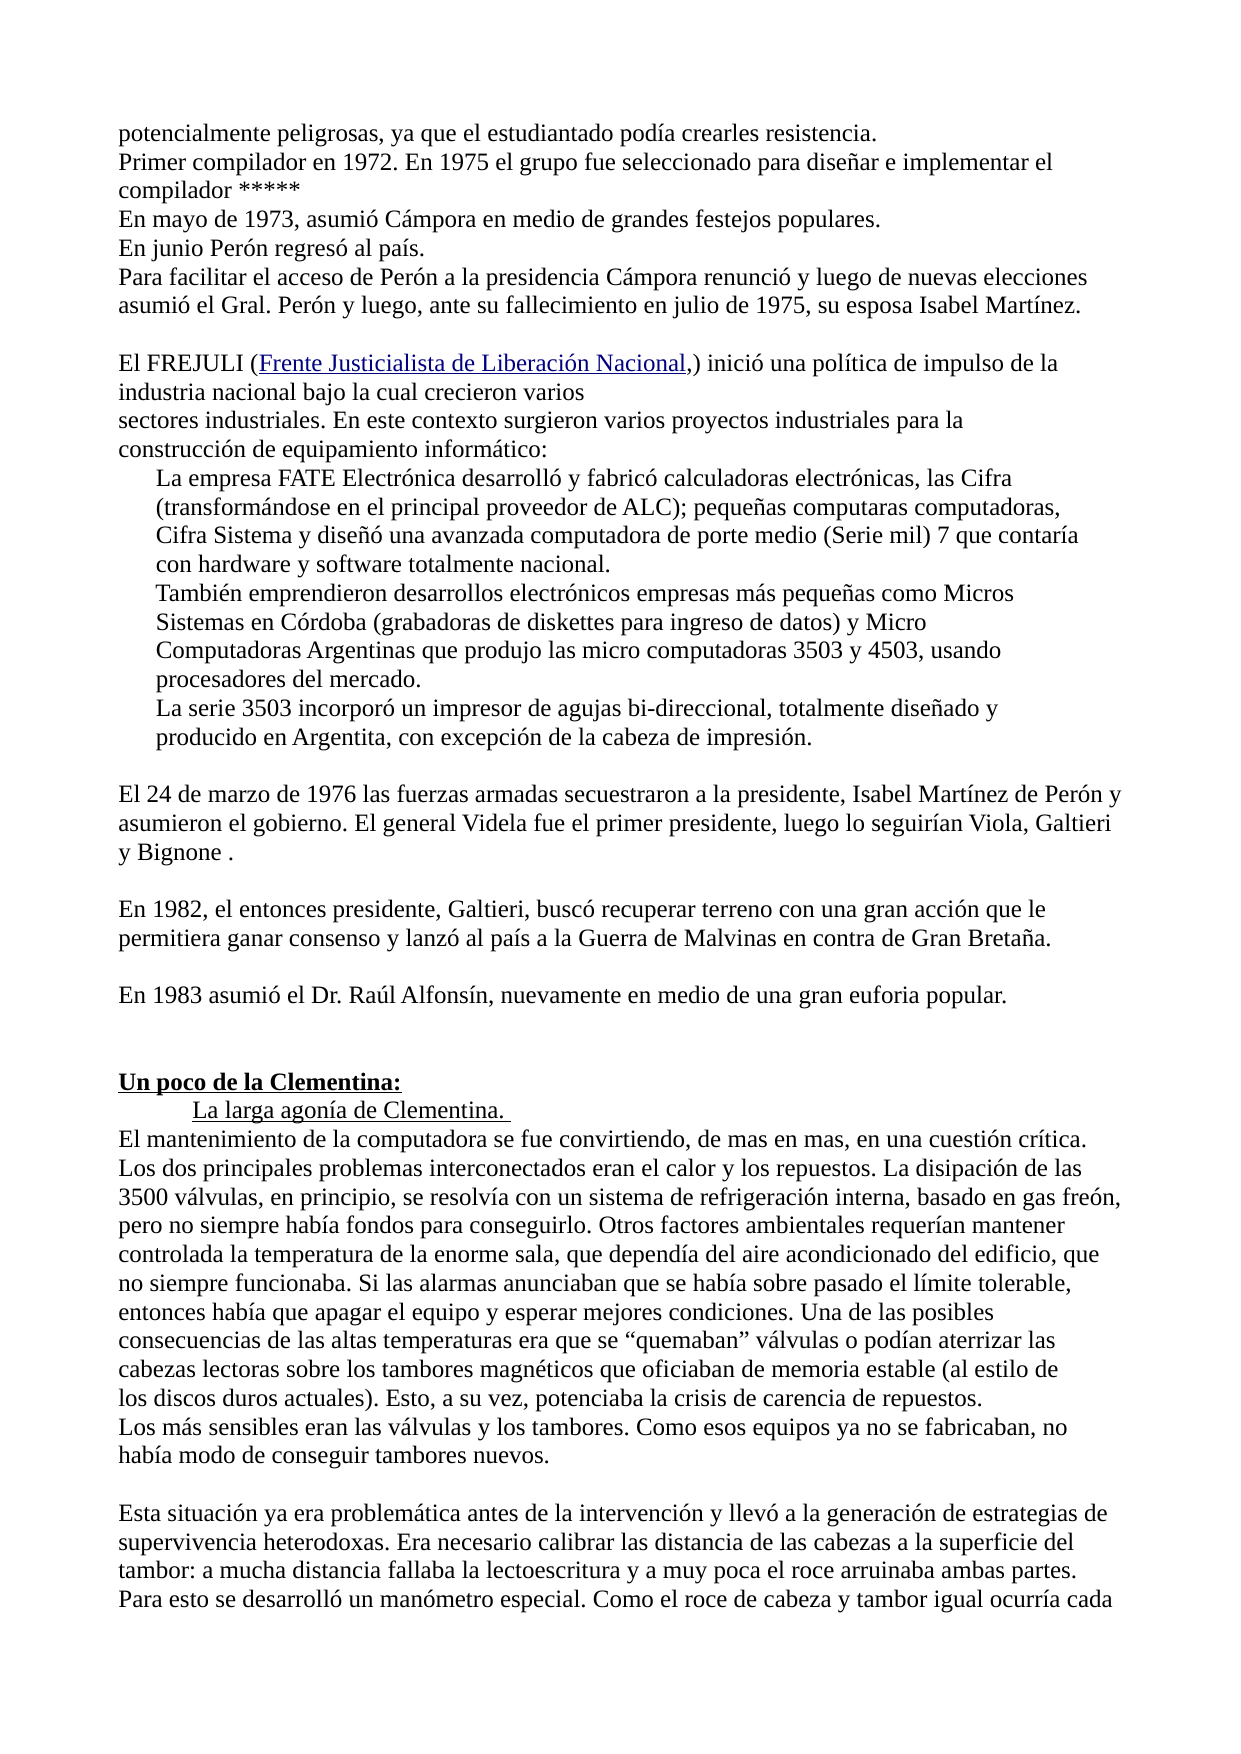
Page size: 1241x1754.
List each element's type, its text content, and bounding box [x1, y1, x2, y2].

text En 1983 asumió el Dr. Raúl Alfonsín, nuevamente en medio de una gran euforia popular. [118, 981, 1122, 1009]
text procesadores del mercado. [118, 664, 1122, 693]
text También emprendieron desarrollos electrónicos empresas más pequeñas como Micros [118, 578, 1122, 607]
text Para facilitar el acceso de Perón a la presidencia Cámpora renunció y luego de nuevas elecciones asumió el Gral. Perón y luego, ante su fallecimiento en julio de 1975, su esposa Isabel Martínez. [118, 262, 1122, 319]
text Cifra Sistema y diseñó una avanzada computadora de porte medio (Serie mil) 7 que contaría [118, 521, 1122, 549]
text Esta situación ya era problemática antes de la intervención y llevó a la generación de estrategias de [118, 1498, 1122, 1527]
text Los dos principales problemas interconectados eran el calor y los repuestos. La disipación de las 3500 válvulas, en principio, se resolvía con un sistema de refrigeración interna, basado en gas freón, pero no siempre había fondos para conseguirlo. Otros factores ambientales requerían mantener controlada la temperatura de la enorme sala, que dependía del aire acondicionado del edificio, que no siempre funcionaba. Si las alarmas anunciaban que se había sobre pasado el límite tolerable, entonces había que apagar el equipo y esperar mejores condiciones. Una de las posibles consecuencias de las altas temperaturas era que se “quemaban” válvulas o podían aterrizar las cabezas lectoras sobre los tambores magnéticos que oficiaban de memoria estable (al estilo de [118, 1153, 1122, 1383]
text En 1982, el entonces presidente, Galtieri, buscó recuperar terreno con una gran acción que le permitiera ganar consenso y lanzó al país a la Guerra de Malvinas en contra de Gran Bretaña. [118, 894, 1122, 952]
text La empresa FATE Electrónica desarrolló y fabricó calculadoras electrónicas, las Cifra [118, 463, 1122, 492]
text El 24 de marzo de 1976 las fuerzas armadas secuestraron a la presidente, Isabel Martínez de Perón y asumieron el gobierno. El general Videla fue el primer presidente, luego lo seguirían Viola, Galtieri y Bignone . [118, 779, 1122, 866]
text producido en Argentita, con excepción de la cabeza de impresión. [118, 722, 1122, 751]
text El mantenimiento de la computadora se fue convirtiendo, de mas en mas, en una cuestión crítica. [118, 1124, 1122, 1153]
text construcción de equipamiento informático: [118, 434, 1122, 463]
text supervivencia heterodoxas. Era necesario calibrar las distancia de las cabezas a la superficie del tambor: a mucha distancia fallaba la lectoescritura y a muy poca el roce arruinaba ambas partes. Para esto se desarrolló un manómetro especial. Como el roce de cabeza y tambor igual ocurría cada [118, 1527, 1122, 1613]
text Computadoras Argentinas que produjo las micro computadoras 3503 y 4503, usando [118, 636, 1122, 664]
text Un poco de la Clementina: [118, 1067, 1122, 1096]
text con hardware y software totalmente nacional. [118, 549, 1122, 578]
text La serie 3503 incorporó un impresor de agujas bi-direccional, totalmente diseñado y [118, 693, 1122, 722]
text Primer compilador en 1972. En 1975 el grupo fue seleccionado para diseñar e implementar el compilador ***** [118, 147, 1122, 204]
text La larga agonía de Clementina. [118, 1096, 1122, 1124]
text En junio Perón regresó al país. [118, 233, 1122, 262]
text los discos duros actuales). Esto, a su vez, potenciaba la crisis de carencia de repuestos. [118, 1383, 1122, 1412]
text En mayo de 1973, asumió Cámpora en medio de grandes festejos populares. [118, 204, 1122, 233]
text sectores industriales. En este contexto surgieron varios proyectos industriales para la [118, 406, 1122, 434]
text Sistemas en Córdoba (grabadoras de diskettes para ingreso de datos) y Micro [118, 607, 1122, 636]
text (transformándose en el principal proveedor de ALC); pequeñas computaras computadoras, [118, 492, 1122, 521]
text El FREJULI (Frente Justicialista de Liberación Nacional,) inició una política de impulso de la industria nacional bajo la cual crecieron varios [118, 348, 1122, 406]
text potencialmente peligrosas, ya que el estudiantado podía crearles resistencia. [118, 118, 1122, 147]
text Los más sensibles eran las válvulas y los tambores. Como esos equipos ya no se fabricaban, no había modo de conseguir tambores nuevos. [118, 1412, 1122, 1469]
